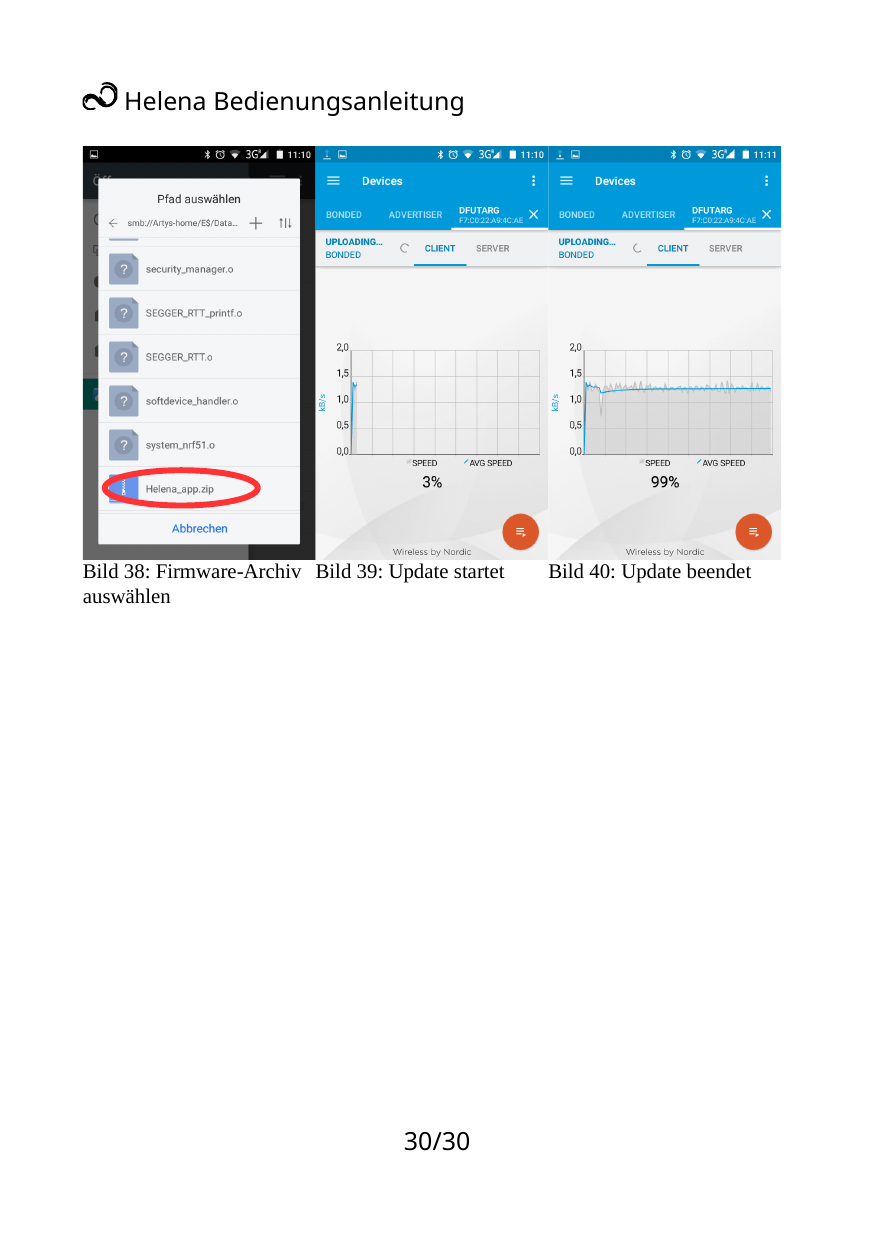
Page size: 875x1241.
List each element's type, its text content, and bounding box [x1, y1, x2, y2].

text Bild 40: Update beendet [548, 560, 781, 583]
picture [743, 150, 748, 158]
text Bild 38: Firmware-Archiv auswählen [83, 560, 315, 608]
picture [494, 152, 501, 158]
picture [727, 152, 734, 158]
text Bild 39: Update startet [315, 560, 548, 583]
picture [510, 150, 515, 158]
picture [82, 146, 782, 560]
